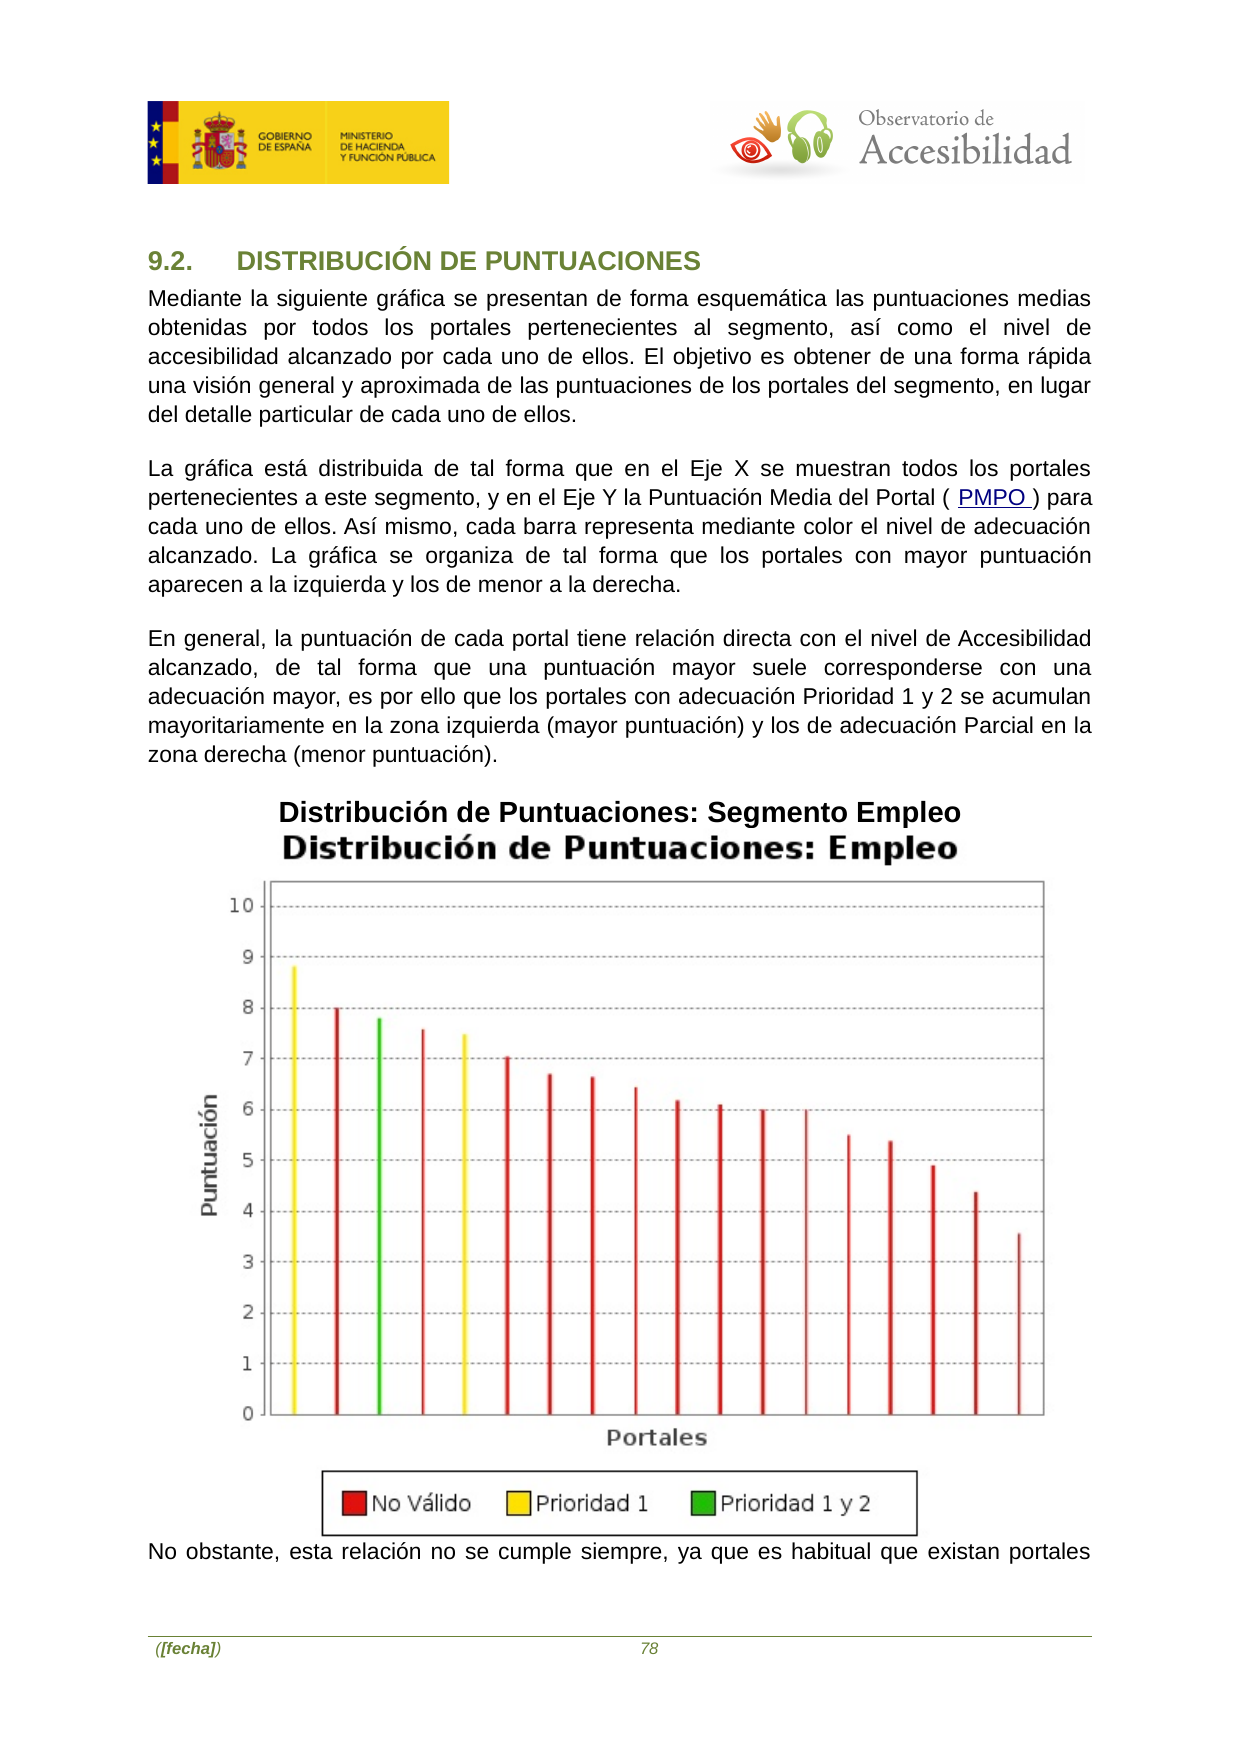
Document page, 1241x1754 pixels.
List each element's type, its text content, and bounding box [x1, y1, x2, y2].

text En general, la puntuación de cada portal tiene relación directa con el nivel de Accesibilidad alcanzado, de tal forma que una puntuación mayor suele corresponderse con una adecuación mayor, es por ello que los portales con adecuación Prioridad 1 y 2 se acumulan mayoritariamente en la zona izquierda (mayor puntuación) y los de adecuación Parcial en la zona derecha (menor puntuación). [148, 625, 1092, 767]
picture [710, 101, 1086, 184]
text Distribución de Puntuaciones: Segmento Empleo [148, 795, 1092, 828]
subtitle Distribución de puntuaciones [148, 245, 1092, 276]
picture [147, 101, 450, 184]
text No obstante, esta relación no se cumple siempre, ya que es habitual que existan portales [148, 1538, 1092, 1564]
text Mediante la siguiente gráfica se presentan de forma esquemática las puntuaciones medias obtenidas por todos los portales pertenecientes al segmento, así como el nivel de accesibilidad alcanzado por cada uno de ellos. El objetivo es obtener de una forma rápida una visión general y aproximada de las puntuaciones de los portales del segmento, en lugar del detalle particular de cada uno de ellos. [148, 285, 1092, 427]
text La gráfica está distribuida de tal forma que en el Eje X se muestran todos los portales pertenecientes a este segmento, y en el Eje Y la Puntuación Media del Portal ( PMPO ) para cada uno de ellos. Así mismo, cada barra representa mediante color el nivel de adecuación alcanzado. La gráfica se organiza de tal forma que los portales con mayor puntuación aparecen a la izquierda y los de menor a la derecha. [148, 455, 1092, 597]
picture [178, 828, 1062, 1538]
